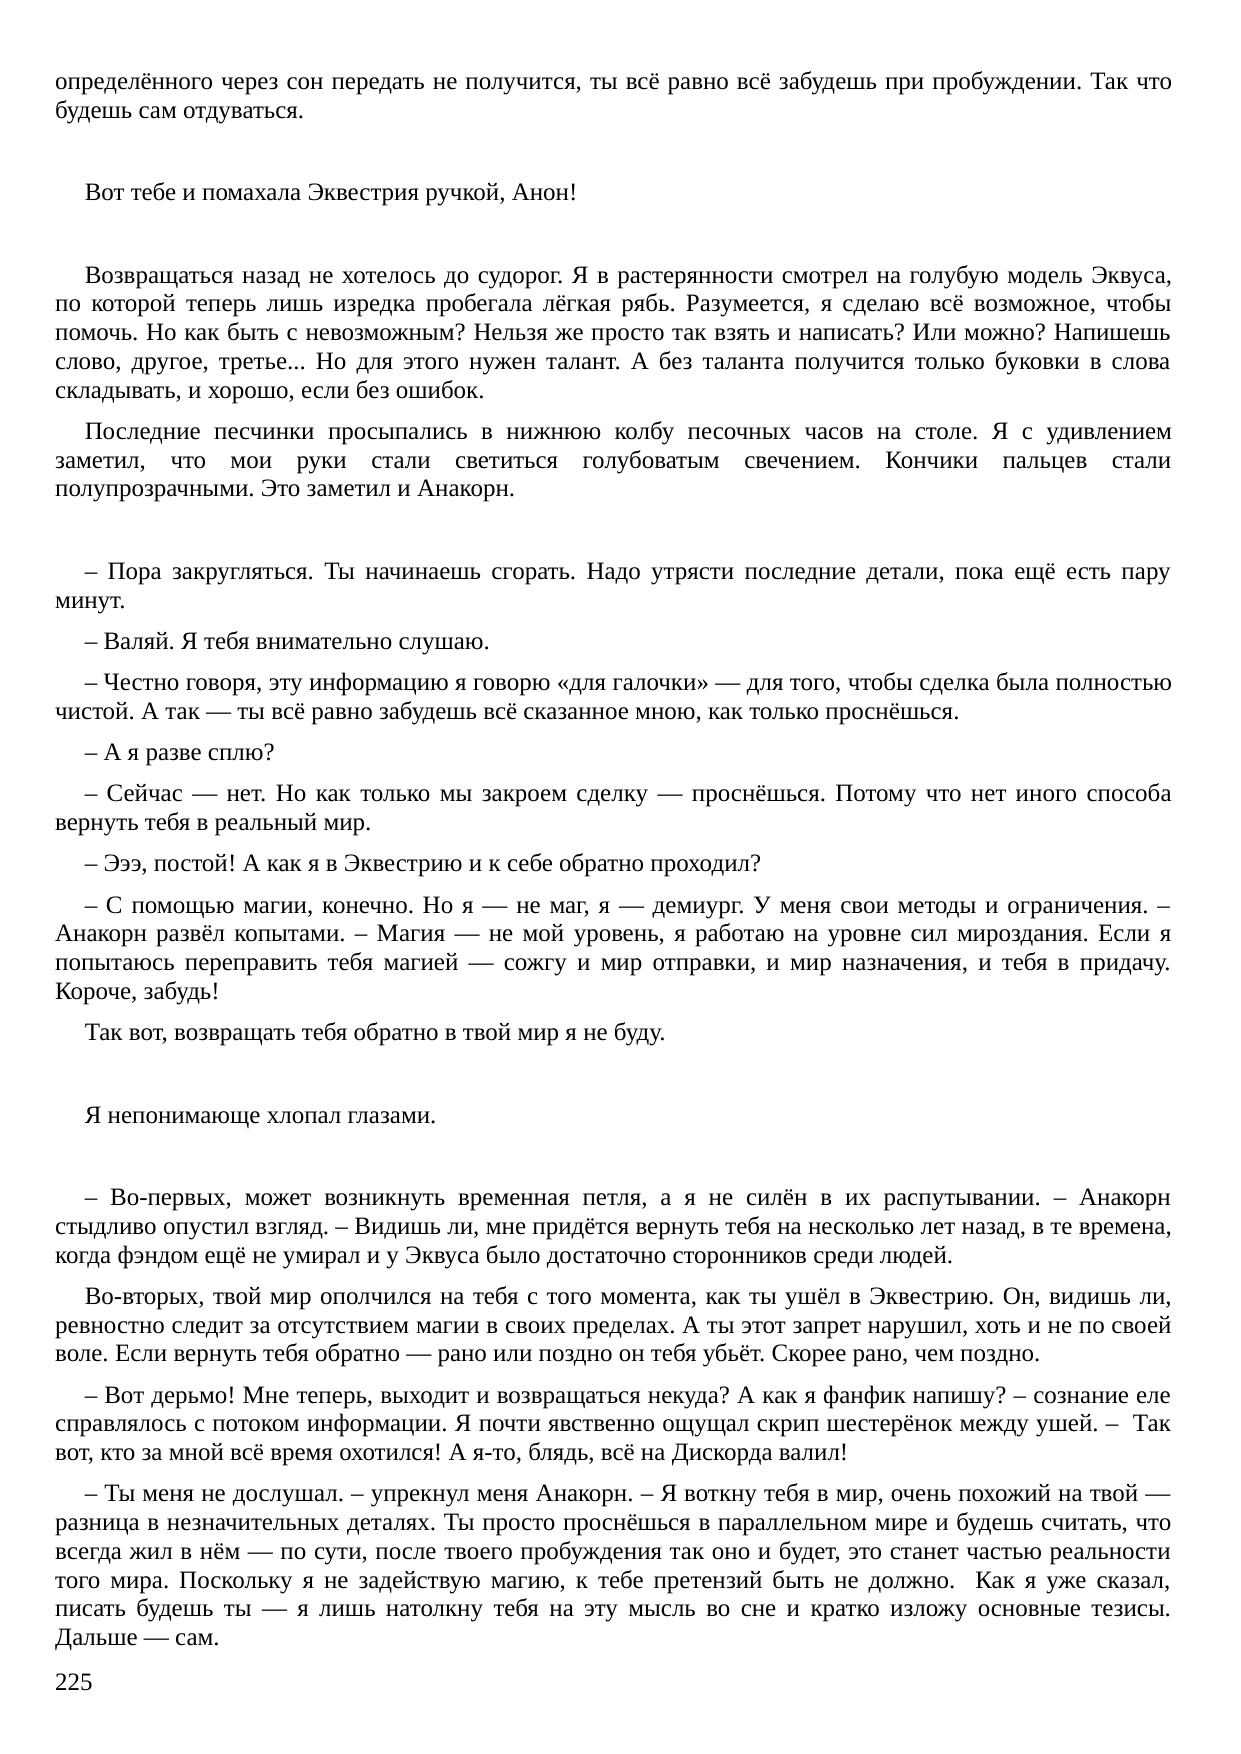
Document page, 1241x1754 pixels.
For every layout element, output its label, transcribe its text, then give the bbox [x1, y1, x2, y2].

text определённого через сон передать не получится, ты всё равно всё забудешь при пробуждении. Так что будешь сам отдуваться. [55, 66, 1173, 123]
text Вот тебе и помахала Эквестрия ручкой, Анон! [55, 177, 1173, 206]
text – Во-первых, может возникнуть временная петля, а я не силён в их распутывании. – Анакорн стыдливо опустил взгляд. – Видишь ли, мне придётся вернуть тебя на несколько лет назад, в те времена, когда фэндом ещё не умирал и у Эквуса было достаточно сторонников среди людей. [55, 1182, 1173, 1268]
text Я непонимающе хлопал глазами. [55, 1100, 1173, 1128]
text – С помощью магии, конечно. Но я — не маг, я — демиург. У меня свои методы и ограничения. – Анакорн развёл копытами. – Магия — не мой уровень, я работаю на уровне сил мироздания. Если я попытаюсь переправить тебя магией — сожгу и мир отправки, и мир назначения, и тебя в придачу. Короче, забудь! [55, 890, 1173, 1005]
text Во-вторых, твой мир ополчился на тебя с того момента, как ты ушёл в Эквестрию. Он, видишь ли, ревностно следит за отсутствием магии в своих пределах. А ты этот запрет нарушил, хоть и не по своей воле. Если вернуть тебя обратно — рано или поздно он тебя убьёт. Скорее рано, чем поздно. [55, 1281, 1173, 1367]
text Последние песчинки просыпались в нижнюю колбу песочных часов на столе. Я с удивлением заметил, что мои руки стали светиться голубоватым свечением. Кончики пальцев стали полупрозрачными. Это заметил и Анакорн. [55, 416, 1173, 502]
text Так вот, возвращать тебя обратно в твой мир я не буду. [55, 1017, 1173, 1046]
text – Вот дерьмо! Мне теперь, выходит и возвращаться некуда? А как я фанфик напишу? – сознание еле справлялось с потоком информации. Я почти явственно ощущал скрип шестерёнок между ушей. – Так вот, кто за мной всё время охотился! А я-то, блядь, всё на Дискорда валил! [55, 1380, 1173, 1466]
text – Валяй. Я тебя внимательно слушаю. [55, 626, 1173, 655]
text – Пора закругляться. Ты начинаешь сгорать. Надо утрясти последние детали, пока ещё есть пару минут. [55, 556, 1173, 613]
text – Сейчас — нет. Но как только мы закроем сделку — проснёшься. Потому что нет иного способа вернуть тебя в реальный мир. [55, 778, 1173, 836]
text Возвращаться назад не хотелось до судорог. Я в растерянности смотрел на голубую модель Эквуса, по которой теперь лишь изредка пробегала лёгкая рябь. Разумеется, я сделаю всё возможное, чтобы помочь. Но как быть с невозможным? Нельзя же просто так взять и написать? Или можно? Напишешь слово, другое, третье... Но для этого нужен талант. А без таланта получится только буковки в слова складывать, и хорошо, если без ошибок. [55, 260, 1173, 403]
text – Ты меня не дослушал. – упрекнул меня Анакорн. – Я воткну тебя в мир, очень похожий на твой — разница в незначительных деталях. Ты просто проснёшься в параллельном мире и будешь считать, что всегда жил в нём — по сути, после твоего пробуждения так оно и будет, это станет частью реальности того мира. Поскольку я не задействую магию, к тебе претензий быть не должно. Как я уже сказал, писать будешь ты — я лишь натолкну тебя на эту мысль во сне и кратко изложу основные тезисы. Дальше — сам. [55, 1478, 1173, 1651]
text – А я разве сплю? [55, 737, 1173, 766]
text – Честно говоря, эту информацию я говорю «для галочки» — для того, чтобы сделка была полностью чистой. А так — ты всё равно забудешь всё сказанное мною, как только проснёшься. [55, 667, 1173, 725]
text – Эээ, постой! А как я в Эквестрию и к себе обратно проходил? [55, 848, 1173, 877]
